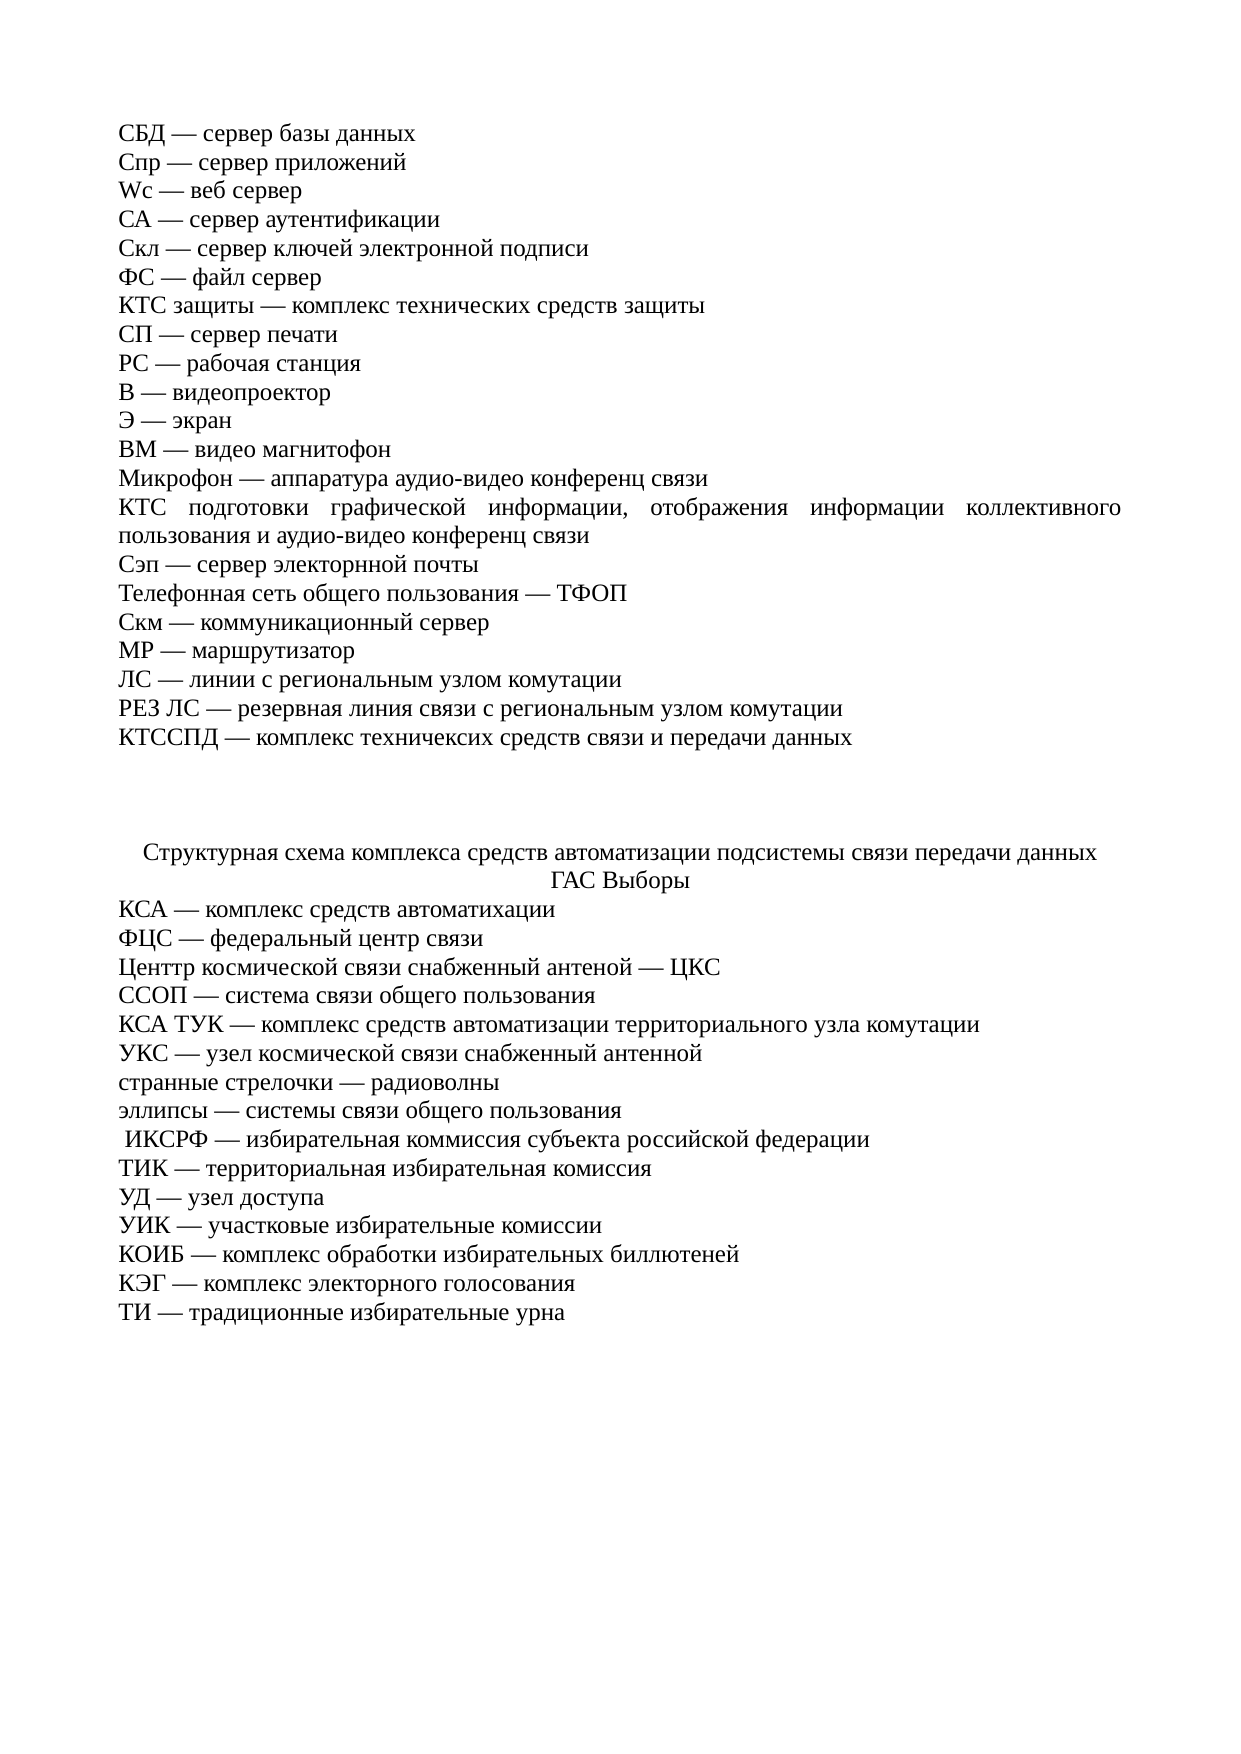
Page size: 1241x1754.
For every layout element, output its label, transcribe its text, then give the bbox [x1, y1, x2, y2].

text Спр — сервер приложений [118, 147, 1122, 176]
text В — видеопроектор [118, 377, 1122, 406]
text РС — рабочая станция [118, 348, 1122, 377]
text Центтр космической связи снабженный антеной — ЦКС [118, 952, 1122, 981]
text УКС — узел космической связи снабженный антенной [118, 1038, 1122, 1067]
text Wс — веб сервер [118, 176, 1122, 204]
text СБД — сервер базы данных [118, 118, 1122, 147]
text ССОП — система связи общего пользования [118, 981, 1122, 1009]
text СА — сервер аутентификации [118, 204, 1122, 233]
text МР — маршрутизатор [118, 636, 1122, 664]
text ФЦС — федеральный центр связи [118, 923, 1122, 952]
text КСА ТУК — комплекс средств автоматизации территориального узла комутации [118, 1009, 1122, 1038]
text Микрофон — аппаратура аудио-видео конференц связи [118, 463, 1122, 492]
text Телефонная сеть общего пользования — ТФОП [118, 578, 1122, 607]
text ЛС — линии с региональным узлом комутации [118, 664, 1122, 693]
text Э — экран [118, 406, 1122, 434]
text ФС — файл сервер [118, 262, 1122, 291]
text ВМ — видео магнитофон [118, 434, 1122, 463]
text ТИ — традиционные избирательные урна [118, 1297, 1122, 1326]
text Скл — сервер ключей электронной подписи [118, 233, 1122, 262]
text странные стрелочки — радиоволны [118, 1067, 1122, 1096]
text КТССПД — комплекс техничексих средств связи и передачи данных [118, 722, 1122, 751]
text Скм — коммуникационный сервер [118, 607, 1122, 636]
text эллипсы — системы связи общего пользования [118, 1096, 1122, 1124]
text ИКСРФ — избирательная коммиссия субъекта российской федерации [118, 1124, 1122, 1153]
text КТС подготовки графической информации, отображения информации коллективного пользования и аудио-видео конференц связи [118, 492, 1122, 549]
text КТС защиты — комплекс технических средств защиты [118, 291, 1122, 319]
text КОИБ — комплекс обработки избирательных биллютеней [118, 1239, 1122, 1268]
text КЭГ — комплекс электорного голосования [118, 1268, 1122, 1297]
text РЕЗ ЛС — резервная линия связи с региональным узлом комутации [118, 693, 1122, 722]
text Сэп — сервер электорнной почты [118, 549, 1122, 578]
text ТИК — территориальная избирательная комиссия [118, 1153, 1122, 1182]
text Структурная схема комплекса средств автоматизации подсистемы связи передачи данных ГАС Выборы [118, 837, 1122, 894]
text КСА — комплекс средств автоматихации [118, 894, 1122, 923]
text СП — сервер печати [118, 319, 1122, 348]
text УД — узел доступа [118, 1182, 1122, 1211]
text УИК — участковые избирательные комиссии [118, 1211, 1122, 1239]
